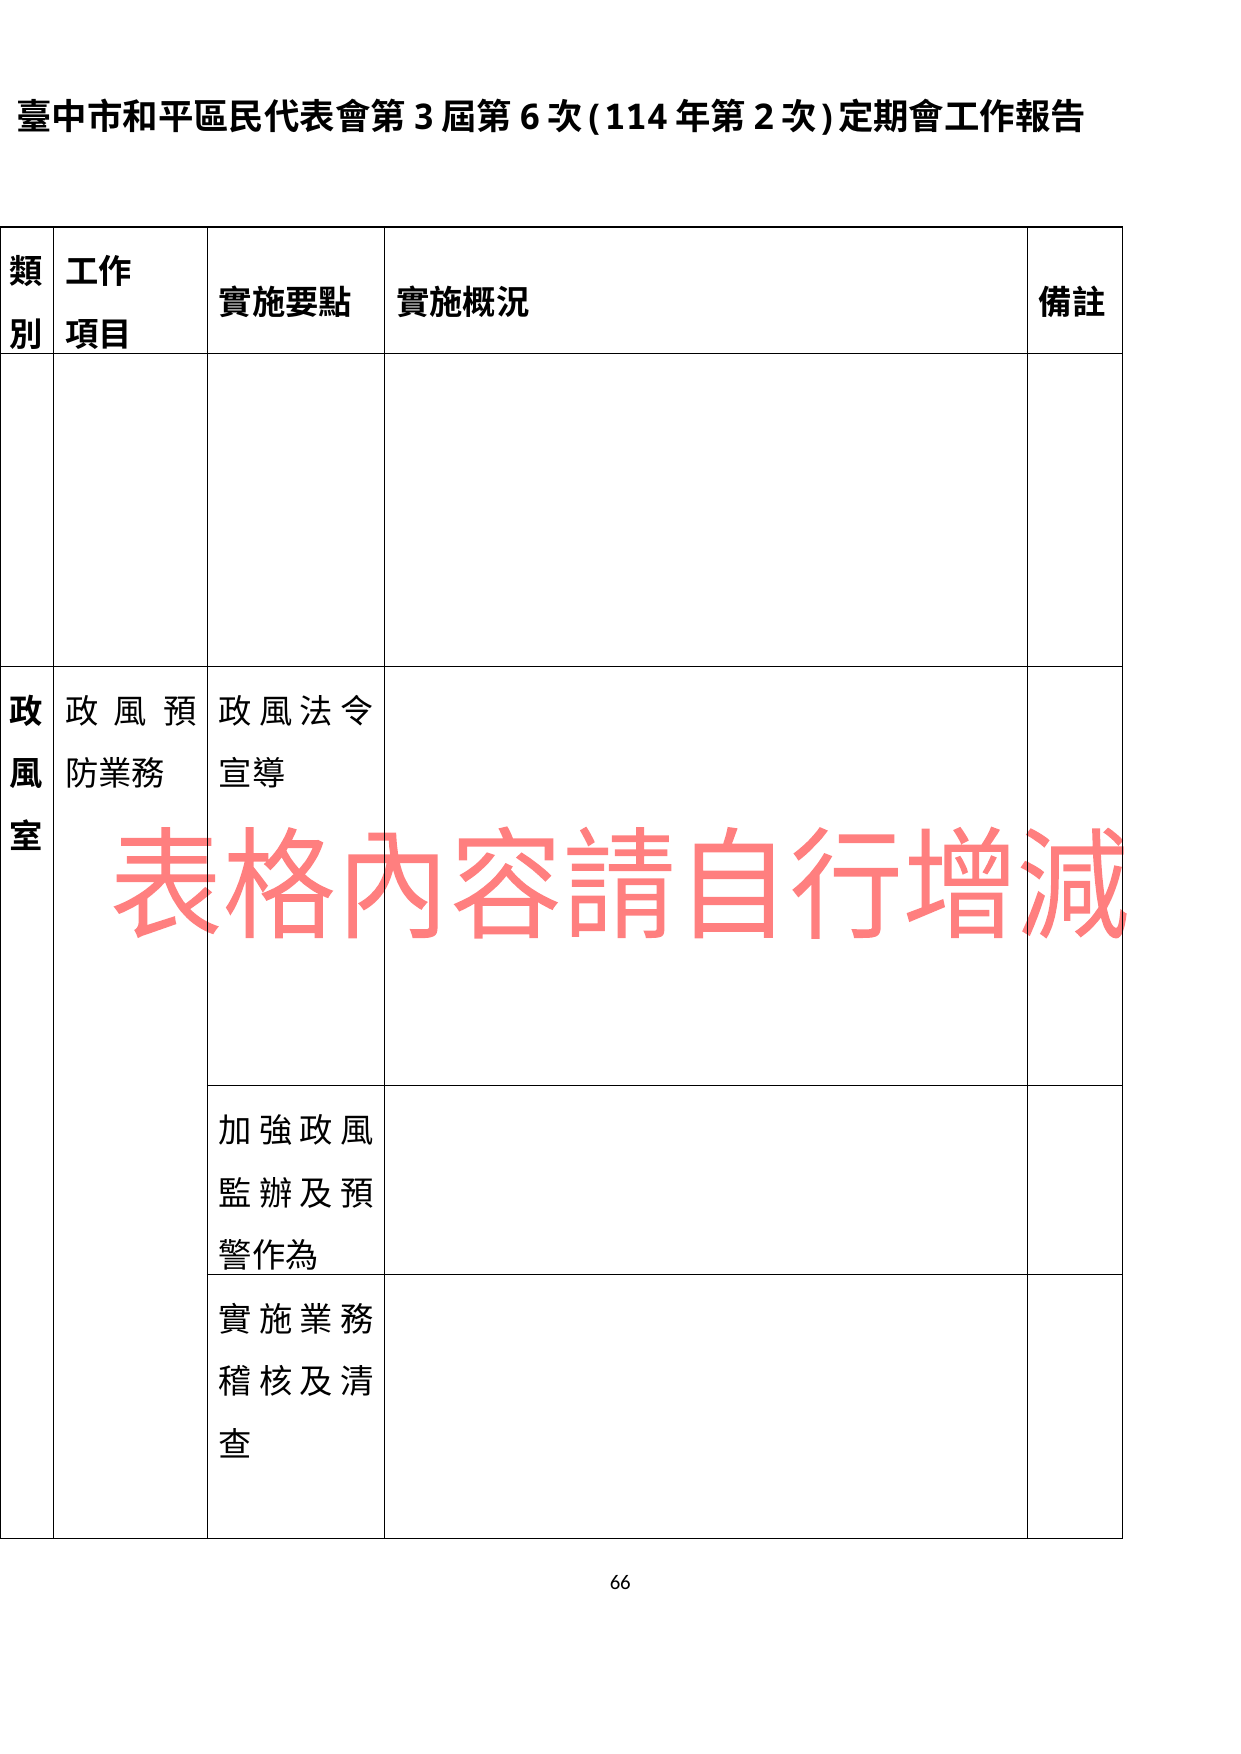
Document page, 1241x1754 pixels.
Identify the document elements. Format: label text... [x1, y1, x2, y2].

table_cell [385, 1086, 1027, 1274]
table_cell 加強政風監辦及預警作為 [208, 1086, 384, 1274]
table_cell 政風法令宣導 [208, 667, 384, 1085]
table_cell 政風預防業務 [54, 667, 207, 1538]
table_header 實施概況 [385, 228, 1027, 352]
table_cell [1028, 1275, 1122, 1538]
table_cell [1028, 1086, 1122, 1274]
table_cell [1102, 855, 1122, 892]
table_cell 實施業務稽核及清查 [208, 1275, 384, 1538]
table_header 備註 [1028, 228, 1122, 352]
table_cell [385, 354, 1027, 666]
table_cell [385, 667, 1027, 1085]
table_cell [208, 354, 384, 666]
table_cell [54, 354, 207, 666]
table_cell [1028, 354, 1122, 666]
table_header 工作 項目 [54, 228, 207, 352]
table_cell 政風室 [1, 667, 53, 1538]
table_header 類別 [1, 228, 53, 352]
table_header 實施要點 [208, 228, 384, 352]
table_cell [385, 1275, 1027, 1538]
table_cell [1, 354, 53, 666]
table_cell [1028, 667, 1122, 1085]
table_cell [385, 841, 389, 854]
table_cell [1108, 871, 1122, 927]
